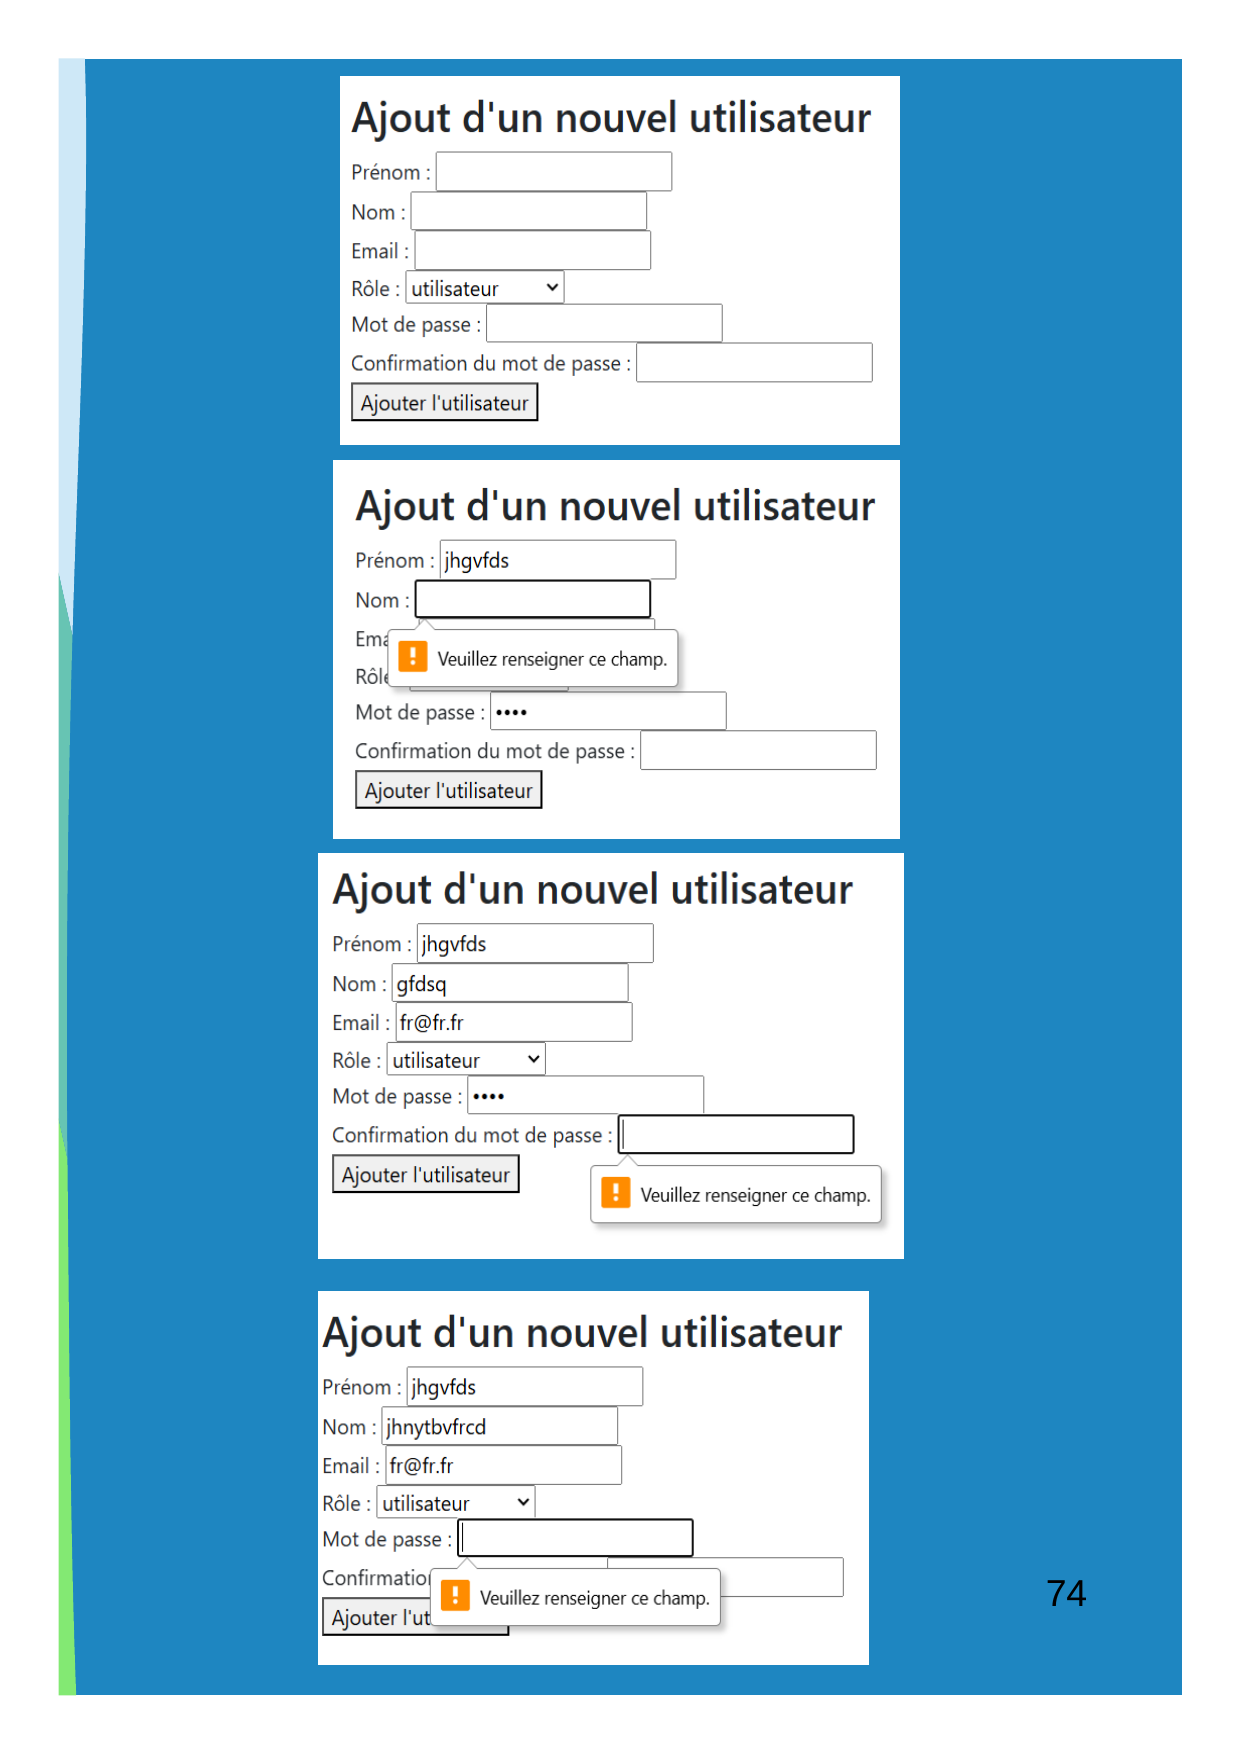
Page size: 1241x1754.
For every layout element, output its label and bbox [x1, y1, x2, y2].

text_box [1031, 1565, 1232, 1689]
picture [333, 460, 900, 839]
picture [318, 853, 904, 1259]
picture [318, 1291, 869, 1665]
picture [340, 76, 900, 445]
